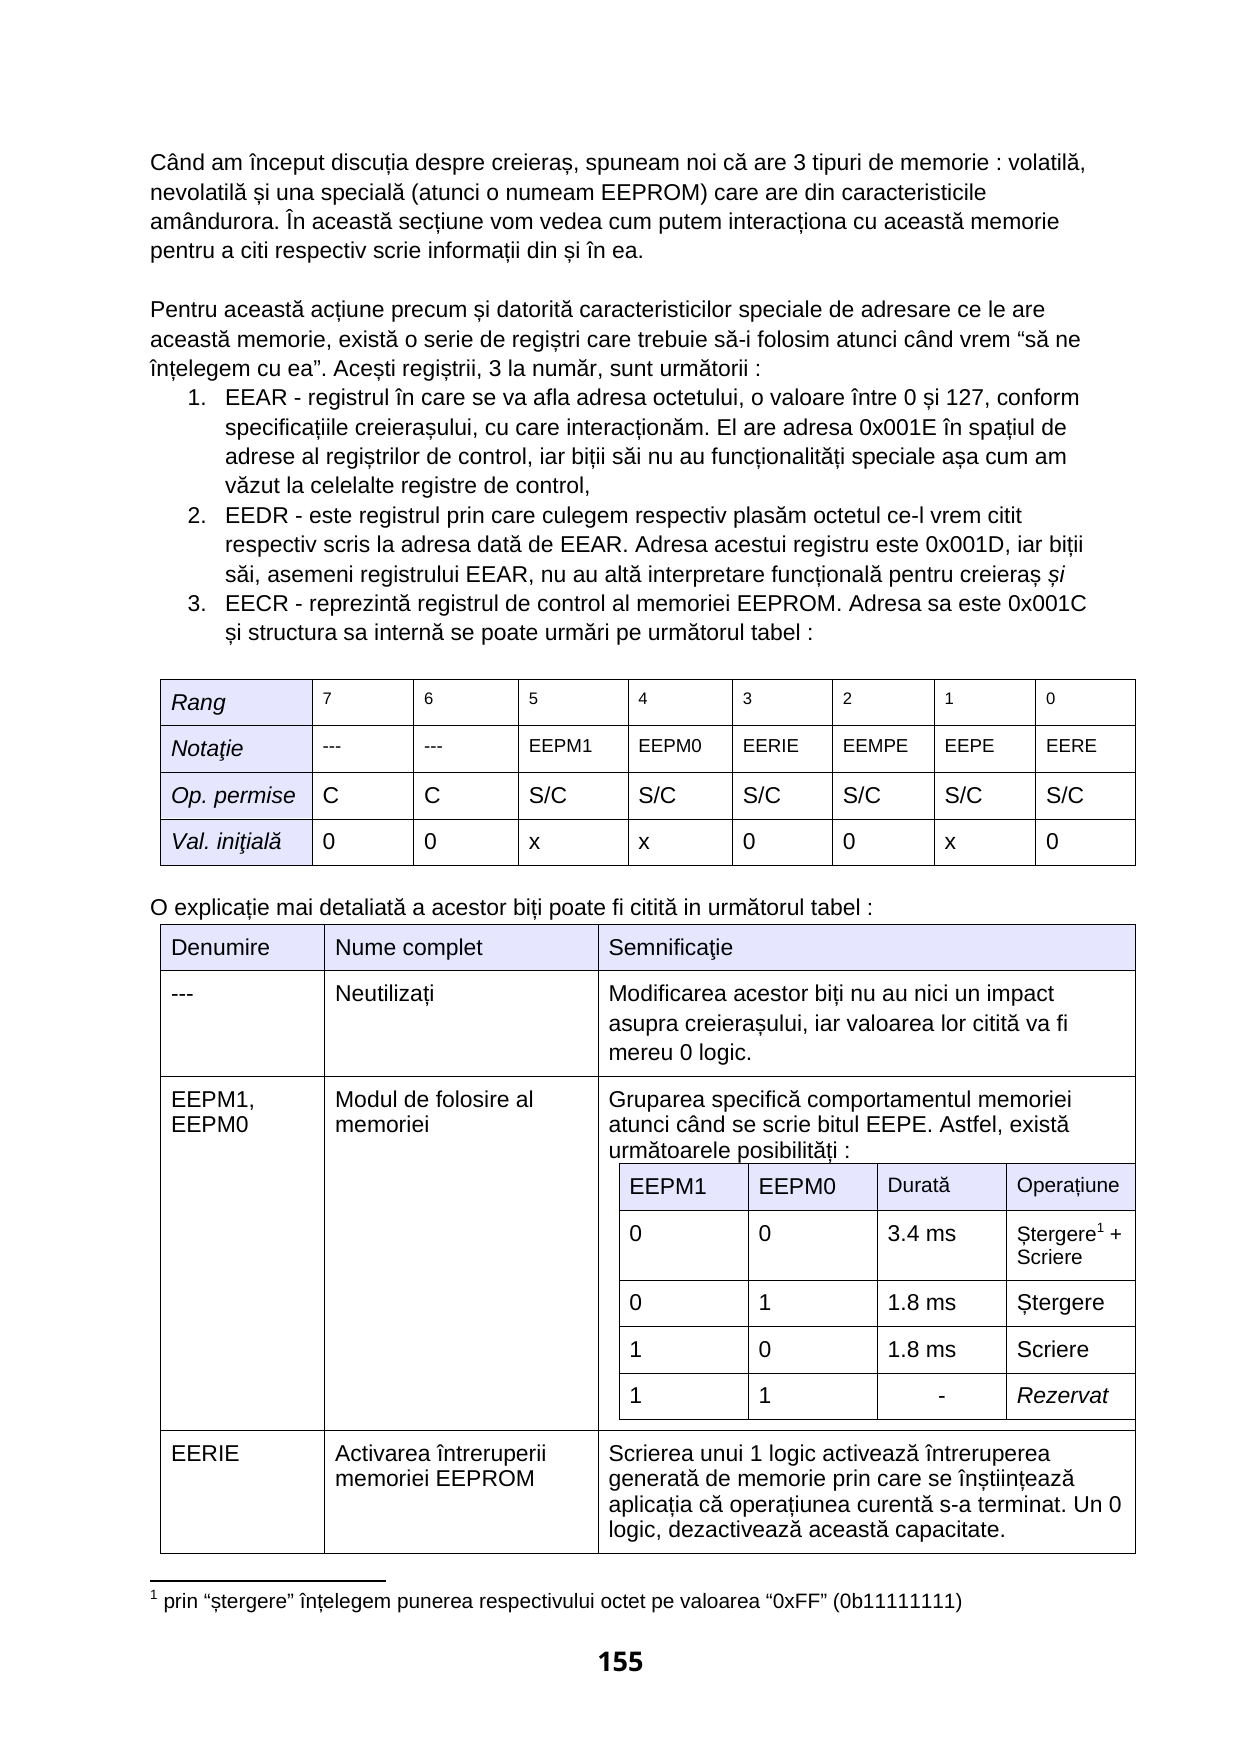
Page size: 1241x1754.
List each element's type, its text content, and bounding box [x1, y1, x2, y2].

table_cell Op. permise [161, 773, 312, 818]
table_header 5 [519, 680, 628, 725]
table_cell EERIE [161, 1431, 324, 1553]
table_cell Modificarea acestor biți nu au nici un impact asupra creierașului, iar valoarea lor citită va fi mereu 0 logic. [599, 971, 1135, 1076]
table_cell C [414, 773, 518, 818]
list EECR - reprezintă registrul de control al memoriei EEPROM. Adresa sa este 0x001C și structura sa internă se poate urmări pe următorul tabel : [187, 591, 1091, 646]
table_header Nume complet [325, 925, 598, 970]
table_cell EEPM1 [519, 726, 628, 772]
table_cell 1 [749, 1374, 877, 1419]
list EEDR - este registrul prin care culegem respectiv plasăm octetul ce-l vrem citit respectiv scris la adresa dată de EEAR. Adresa acestui registru este 0x001D, iar biții săi, asemeni registrului EEAR, nu au altă interpretare funcțională pentru creieraș și [187, 502, 1091, 587]
table_cell S/C [519, 773, 628, 818]
table_cell 1 [749, 1281, 877, 1326]
table_cell 0 [313, 820, 413, 865]
table_cell 1 [620, 1374, 748, 1419]
list EEAR - registrul în care se va afla adresa octetului, o valoare între 0 și 127, conform specificațiile creierașului, cu care interacționăm. El are adresa 0x001E în spațiul de adrese al regiștrilor de control, iar biții săi nu au funcționalități speciale așa cum am văzut la celelalte registre de control, [187, 385, 1091, 499]
table_cell 0 [749, 1211, 877, 1279]
table_cell 1.8 ms [878, 1281, 1006, 1326]
table_cell 0 [620, 1211, 748, 1279]
table_header Denumire [161, 925, 324, 970]
table_cell EEPE [935, 726, 1035, 772]
table_cell S/C [629, 773, 732, 818]
table_header 0 [1036, 680, 1135, 725]
table_cell 1 [620, 1327, 748, 1373]
table_cell EERIE [733, 726, 832, 772]
table_header Durată [878, 1164, 1006, 1210]
table_cell --- [161, 971, 324, 1076]
table_header 2 [833, 680, 934, 725]
table_cell Activarea întreruperii memoriei EEPROM [325, 1431, 598, 1553]
table_cell 0 [749, 1327, 877, 1373]
table_cell --- [313, 726, 413, 772]
table_cell Rezervat [1007, 1374, 1135, 1419]
table_cell 3.4 ms [878, 1211, 1006, 1279]
table_cell Ștergere + Scriere [1007, 1211, 1135, 1279]
table_cell S/C [733, 773, 832, 818]
table_cell x [629, 820, 732, 865]
table_cell Scriere [1007, 1327, 1135, 1373]
table_cell S/C [935, 773, 1035, 818]
table_cell C [313, 773, 413, 818]
table_header 3 [733, 680, 832, 725]
table_header 6 [414, 680, 518, 725]
table_cell Neutilizați [325, 971, 598, 1076]
text Pentru această acțiune precum și datorită caracteristicilor speciale de adresare ce le are această memorie, există o serie de regiștri care trebuie să-i folosim atunci când vrem “să ne înțelegem cu ea”. Acești regiștrii, 3 la număr, sunt următorii : [150, 297, 1091, 381]
table_cell 0 [733, 820, 832, 865]
text O explicație mai detaliată a acestor biți poate fi citită in următorul tabel : [150, 894, 1091, 920]
table_cell S/C [1036, 773, 1135, 818]
table_cell 0 [414, 820, 518, 865]
table_header EEPM0 [749, 1164, 877, 1210]
table_header Rang [161, 680, 312, 725]
table_cell Notaţie [161, 726, 312, 772]
table_header Operațiune [1007, 1164, 1135, 1210]
table_cell x [935, 820, 1035, 865]
table_cell Modul de folosire al memoriei [325, 1077, 598, 1430]
table_cell Scrierea unui 1 logic activează întreruperea generată de memorie prin care se înștiințează aplicația că operațiunea curentă s-a terminat. Un 0 logic, dezactivează această capacitate. [599, 1431, 1135, 1553]
table_cell --- [414, 726, 518, 772]
table_header 7 [313, 680, 413, 725]
table_header 1 [935, 680, 1035, 725]
table_cell EERE [1036, 726, 1135, 772]
table_cell Gruparea specifică comportamentul memoriei atunci când se scrie bitul EEPE. Astfel, există următoarele posibilități : [599, 1077, 1135, 1430]
table_cell 0 [1036, 820, 1135, 865]
table_cell EEPM0 [629, 726, 732, 772]
table_cell 0 [620, 1281, 748, 1326]
table_header EEPM1 [620, 1164, 748, 1210]
table_cell x [519, 820, 628, 865]
table_cell Ștergere [1007, 1281, 1135, 1326]
table_header Semnificaţie [599, 925, 1135, 970]
table_cell - [878, 1374, 1006, 1419]
table_cell EEPM1, EEPM0 [161, 1077, 324, 1430]
text Când am început discuția despre creieraș, spuneam noi că are 3 tipuri de memorie : volatilă, nevolatilă și una specială (atunci o numeam EEPROM) care are din caracteristicile amândurora. În această secțiune vom vedea cum putem interacționa cu această memorie pentru a citi respectiv scrie informații din și în ea. [150, 150, 1091, 264]
table_header 4 [629, 680, 732, 725]
table_cell 1.8 ms [878, 1327, 1006, 1373]
table_cell Val. iniţială [161, 820, 312, 865]
table_cell EEMPE [833, 726, 934, 772]
table_cell 0 [833, 820, 934, 865]
table_cell S/C [833, 773, 934, 818]
